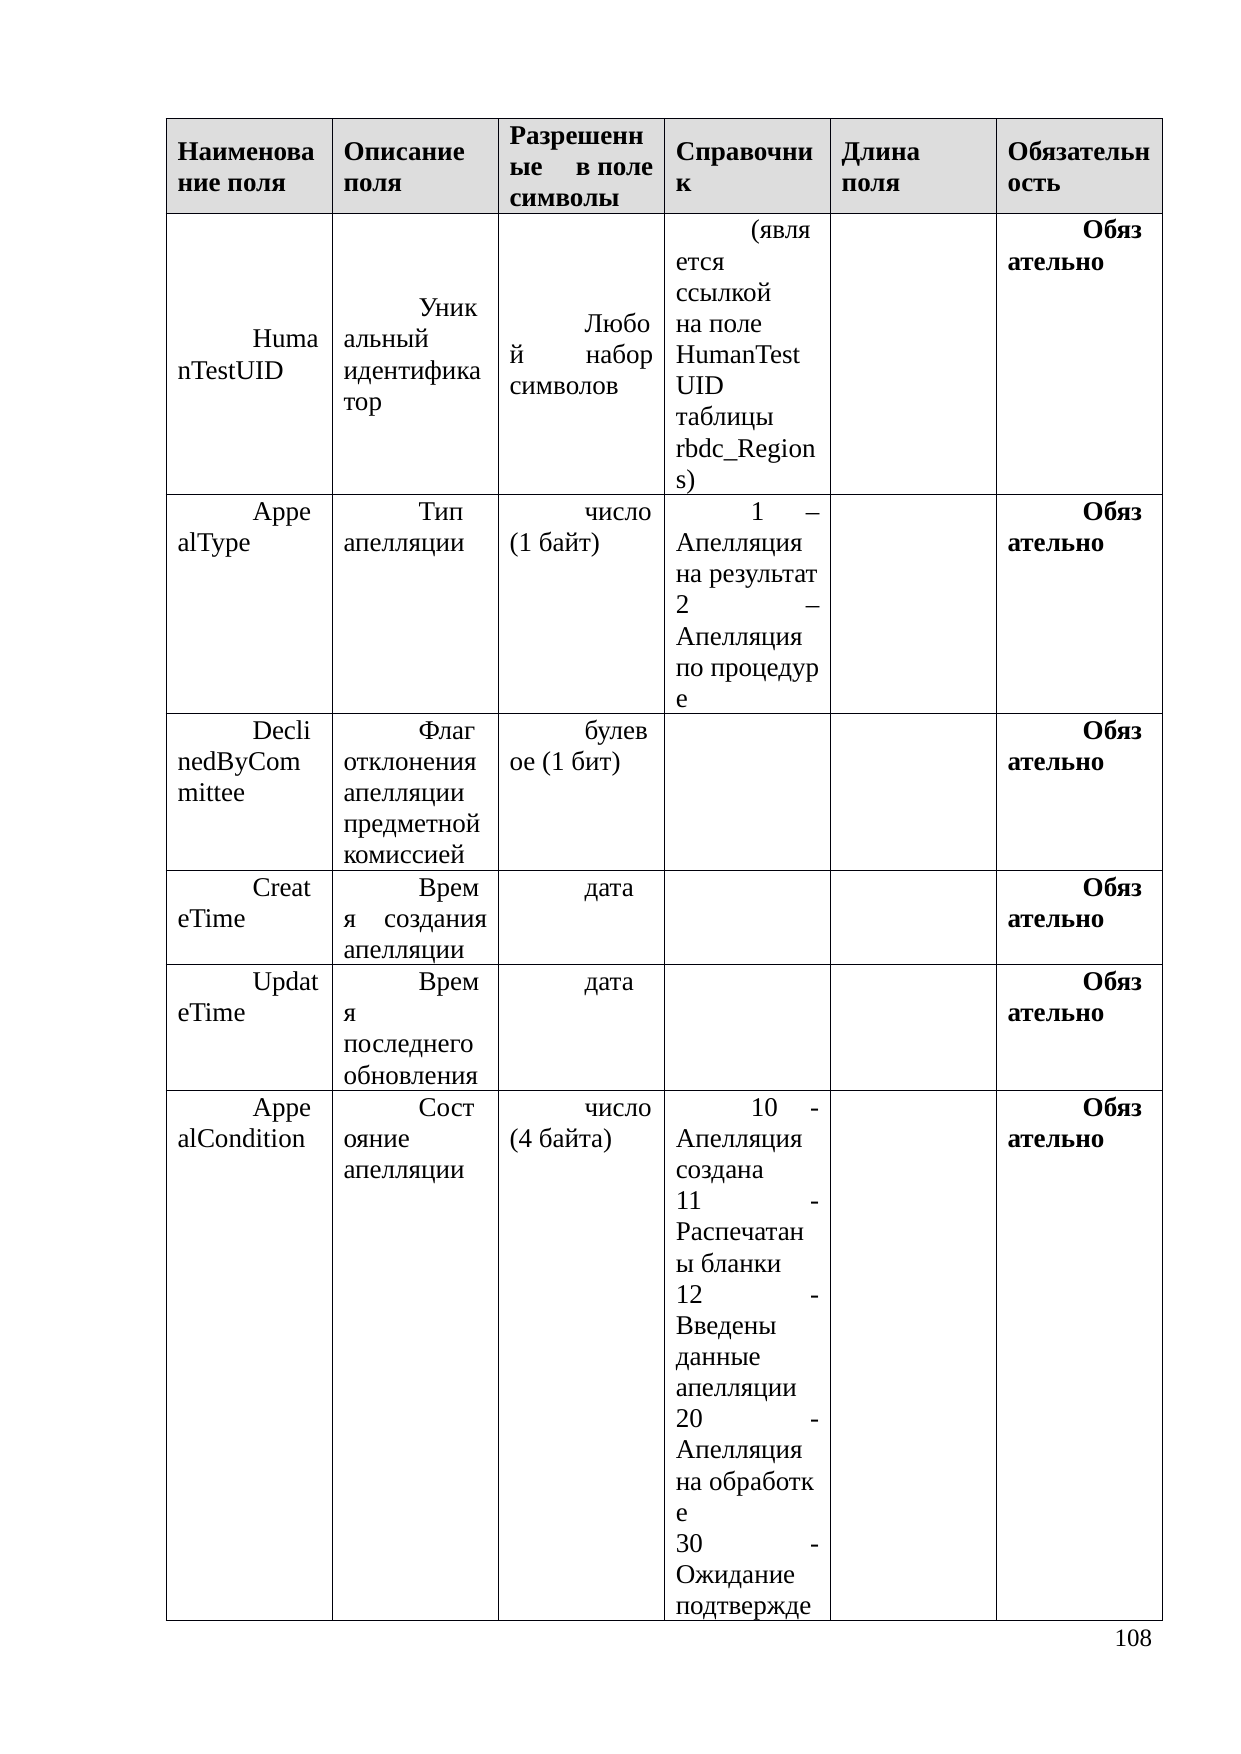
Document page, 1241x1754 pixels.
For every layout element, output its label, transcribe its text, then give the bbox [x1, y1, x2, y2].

table_cell Тип апелляции [333, 495, 498, 713]
table_cell [831, 714, 996, 870]
table_cell CreateTime [167, 871, 332, 964]
table_header Длина поля [831, 119, 996, 213]
table_cell [665, 871, 830, 964]
table_cell [665, 714, 830, 870]
table_cell [831, 1091, 996, 1620]
table_cell Обязательно [997, 1091, 1162, 1620]
table_cell дата [499, 871, 664, 964]
table_cell Обязательно [997, 965, 1162, 1090]
table_cell Любой набор символов [499, 214, 664, 494]
table_cell [831, 871, 996, 964]
table_cell HumanTestUID [167, 214, 332, 494]
table_cell [831, 965, 996, 1090]
table_cell [831, 214, 996, 494]
table_cell Флаг отклонения апелляции предметной комиссией [333, 714, 498, 870]
table_cell Время последнего обновления [333, 965, 498, 1090]
table_cell Уникальный идентификатор [333, 214, 498, 494]
table_cell UpdateTime [167, 965, 332, 1090]
table_header Справочник [665, 119, 830, 213]
table_cell AppealType [167, 495, 332, 713]
table_header Обязательность [997, 119, 1162, 213]
table_cell Обязательно [997, 871, 1162, 964]
table_cell (является ссылкой на поле HumanTestUID таблицы rbdс_Regions) [665, 214, 830, 494]
table_cell [831, 495, 996, 713]
table_cell дата [499, 965, 664, 1090]
table_cell 1 – Апелляция на результат 2 – Апелляция по процедуре [665, 495, 830, 713]
table_cell Обязательно [997, 214, 1162, 494]
table_cell Состояние апелляции [333, 1091, 498, 1620]
table_cell 10 - Апелляция создана 11 - Распечатаны бланки 12 - Введены данные апелляции 20 - Апелляция на обработке 30 - Ожидание подтвержде [665, 1091, 830, 1620]
table_cell число (1 байт) [499, 495, 664, 713]
table_cell DeclinedByCommittee [167, 714, 332, 870]
table_cell Обязательно [997, 495, 1162, 713]
table_cell число (4 байта) [499, 1091, 664, 1620]
table_cell AppealCondition [167, 1091, 332, 1620]
table_header Наименование поля [167, 119, 332, 213]
table_header Описание поля [333, 119, 498, 213]
table_cell Время создания апелляции [333, 871, 498, 964]
table_cell булевое (1 бит) [499, 714, 664, 870]
table_cell Обязательно [997, 714, 1162, 870]
table_header Разрешенные в поле символы [499, 119, 664, 213]
table_cell [665, 965, 830, 1090]
